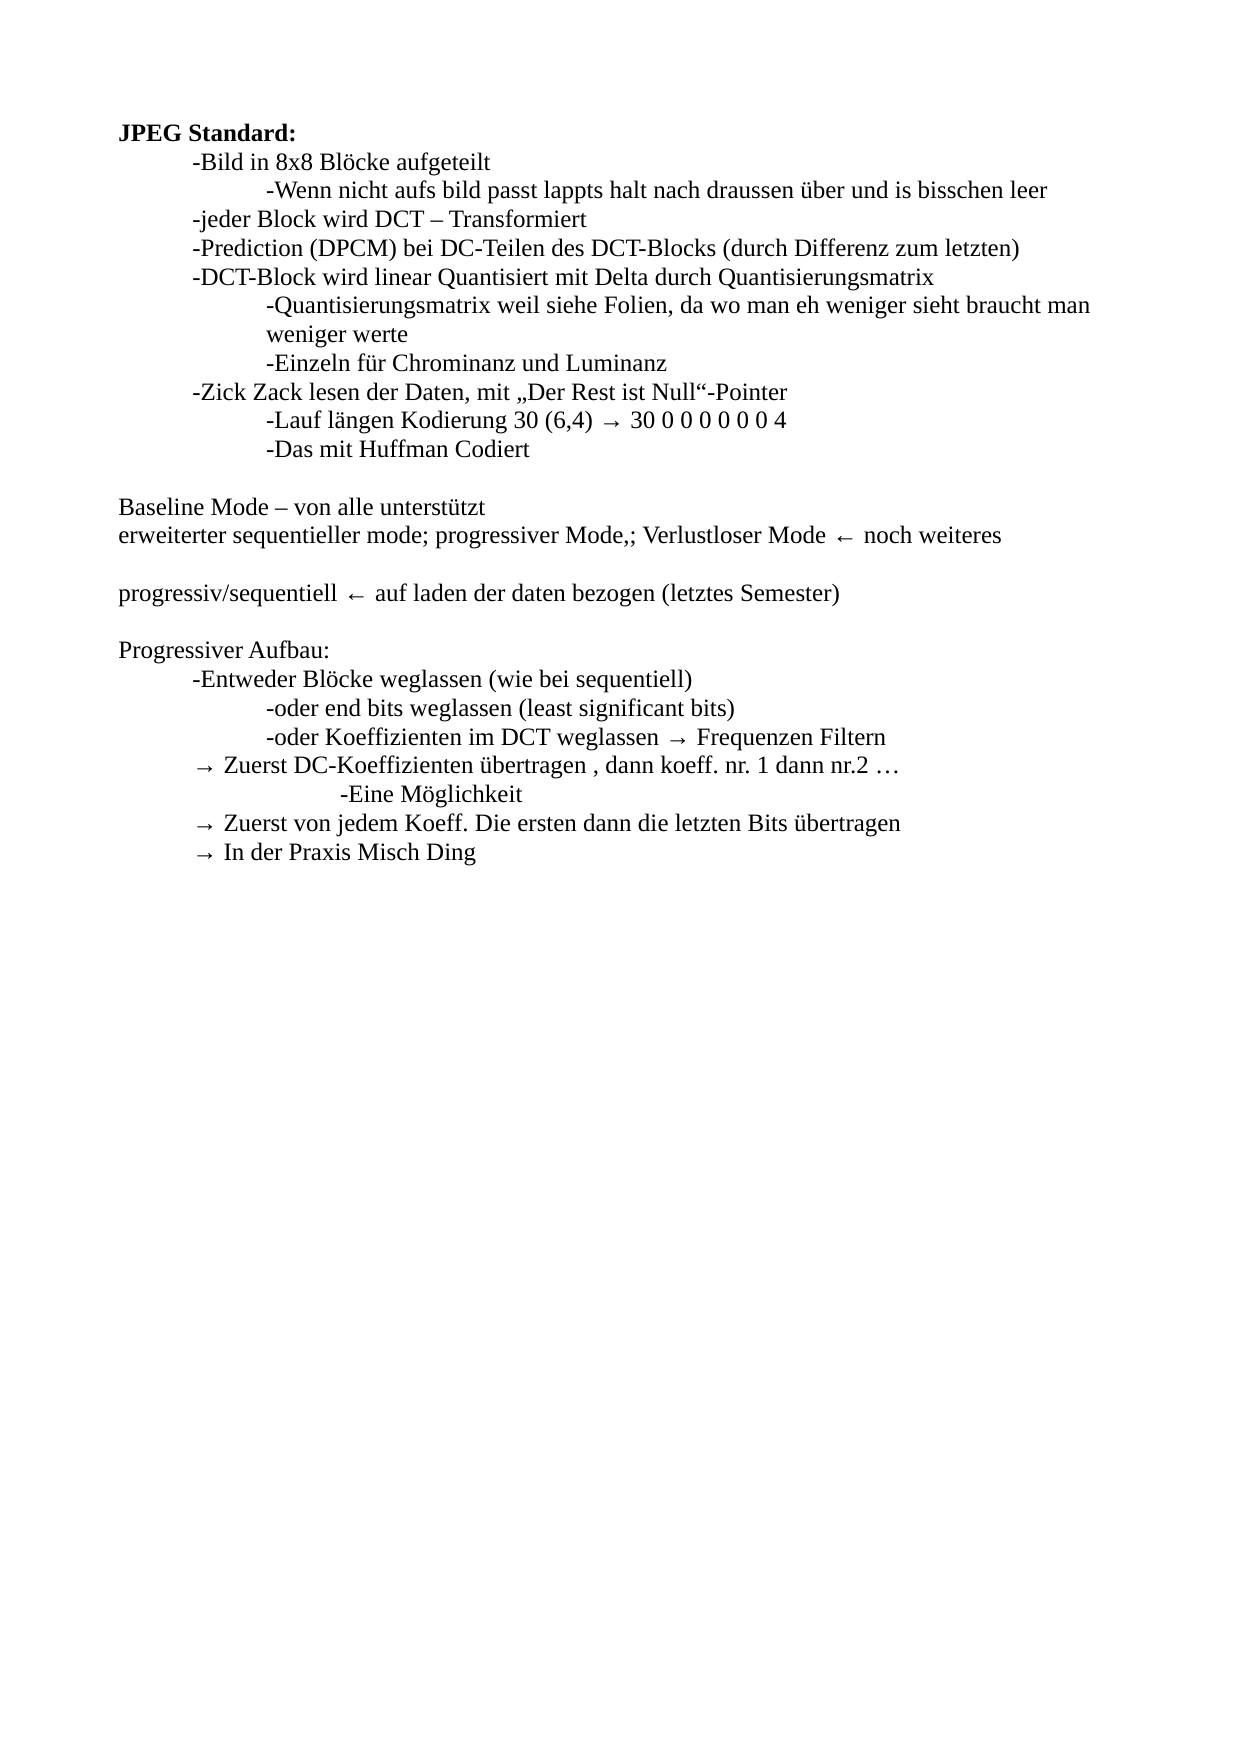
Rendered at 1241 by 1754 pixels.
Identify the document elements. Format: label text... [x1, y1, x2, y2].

text -Quantisierungsmatrix weil siehe Folien, da wo man eh weniger sieht braucht man weniger werte [118, 291, 1122, 348]
text erweiterter sequentieller mode; progressiver Mode,; Verlustloser Mode ← noch weiteres [118, 521, 1122, 549]
text -jeder Block wird DCT – Transformiert [118, 204, 1122, 233]
text -DCT-Block wird linear Quantisiert mit Delta durch Quantisierungsmatrix [118, 262, 1122, 291]
text -Eine Möglichkeit [118, 779, 1122, 808]
text -Bild in 8x8 Blöcke aufgeteilt [118, 147, 1122, 176]
text -Lauf längen Kodierung 30 (6,4) → 30 0 0 0 0 0 0 4 [118, 406, 1122, 434]
text -oder end bits weglassen (least significant bits) [118, 693, 1122, 722]
text Progressiver Aufbau: [118, 636, 1122, 664]
text JPEG Standard: [118, 118, 1122, 147]
text progressiv/sequentiell ← auf laden der daten bezogen (letztes Semester) [118, 578, 1122, 607]
text -Zick Zack lesen der Daten, mit „Der Rest ist Null“-Pointer [118, 377, 1122, 406]
text -Entweder Blöcke weglassen (wie bei sequentiell) [118, 664, 1122, 693]
text -oder Koeffizienten im DCT weglassen → Frequenzen Filtern [118, 722, 1122, 751]
text → In der Praxis Misch Ding [118, 837, 1122, 866]
text → Zuerst von jedem Koeff. Die ersten dann die letzten Bits übertragen [118, 808, 1122, 837]
text -Prediction (DPCM) bei DC-Teilen des DCT-Blocks (durch Differenz zum letzten) [118, 233, 1122, 262]
text -Das mit Huffman Codiert [118, 434, 1122, 463]
text Baseline Mode – von alle unterstützt [118, 492, 1122, 521]
text -Einzeln für Chrominanz und Luminanz [118, 348, 1122, 377]
text → Zuerst DC-Koeffizienten übertragen , dann koeff. nr. 1 dann nr.2 … [118, 751, 1122, 779]
text -Wenn nicht aufs bild passt lappts halt nach draussen über und is bisschen leer [118, 176, 1122, 204]
